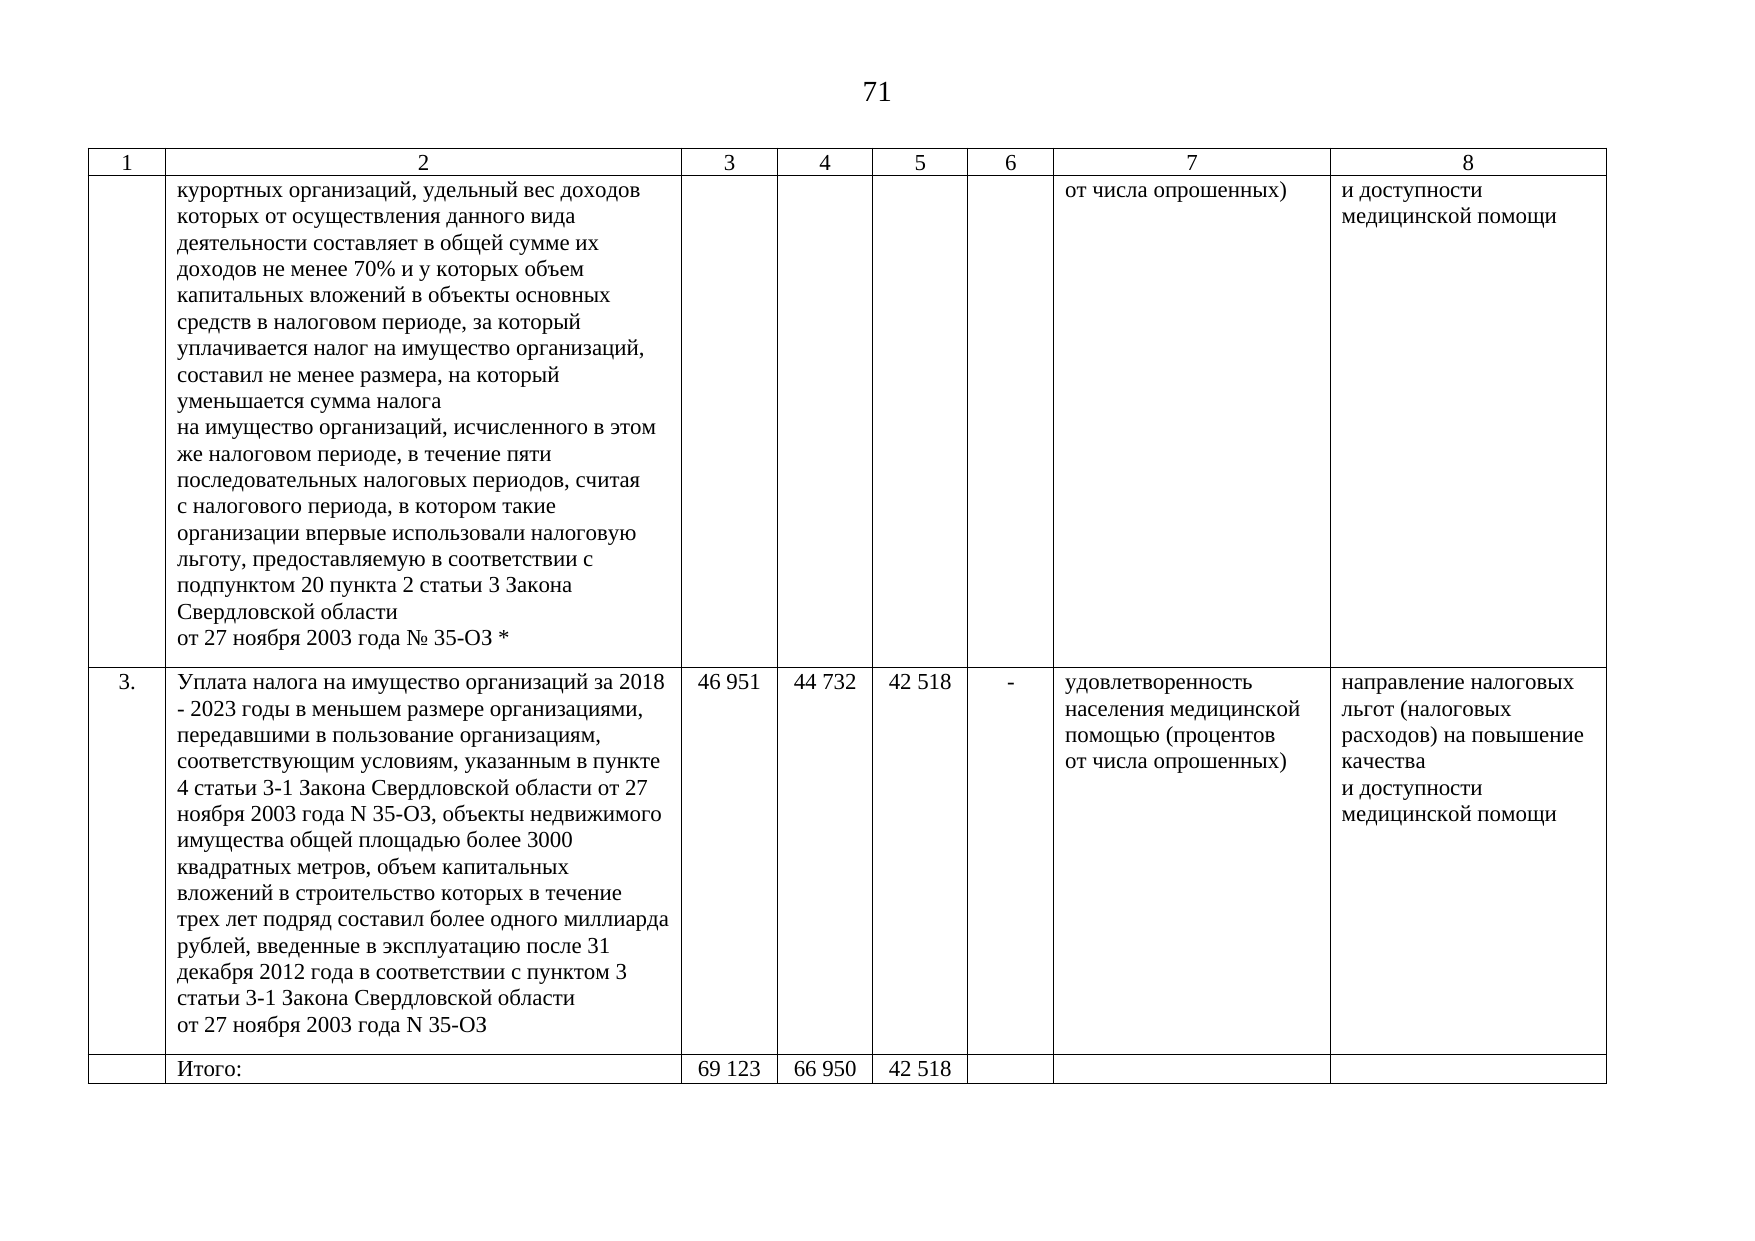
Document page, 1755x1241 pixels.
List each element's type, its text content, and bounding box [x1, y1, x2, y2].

table_cell Итого: [166, 1055, 681, 1083]
table_cell и доступности медицинской помощи [1331, 176, 1606, 667]
table_header 8 [1331, 149, 1606, 175]
table_header 5 [873, 149, 967, 175]
table_header 2 [166, 149, 681, 175]
table_cell [968, 1055, 1053, 1083]
table_header 7 [1054, 149, 1330, 175]
table_cell [1331, 1055, 1606, 1083]
table_header 4 [778, 149, 872, 175]
table_cell направление налоговых льгот (налоговых расходов) на повышение качества и доступности медицинской помощи [1331, 668, 1606, 1054]
table_cell [778, 176, 872, 667]
table_cell [89, 176, 165, 667]
table_cell 3. [89, 668, 165, 1054]
table_cell от числа опрошенных) [1054, 176, 1330, 667]
table_cell 42 518 [873, 668, 967, 1054]
table_cell - [968, 176, 1053, 667]
table_cell 66 950 [778, 1055, 872, 1083]
table_header 3 [682, 149, 777, 175]
table_cell удовлетворенность населения медицинской помощью (процентов от числа опрошенных) [1054, 668, 1330, 1054]
table_cell Уплата налога на имущество организаций за 2018 - 2023 годы в меньшем размере организациями, передавшими в пользование организациям, соответствующим условиям, указанным в пункте 4 статьи 3-1 Закона Свердловской области от 27 ноября 2003 года N 35-ОЗ, объекты недвижимого имущества общей площадью более 3000 квадратных метров, объем капитальных вложений в строительство которых в течение трех лет подряд составил более одного миллиарда рублей, введенные в эксплуатацию после 31 декабря 2012 года в соответствии с пунктом 3 статьи 3-1 Закона Свердловской области от 27 ноября 2003 года N 35-ОЗ [166, 668, 681, 1054]
table_cell - [968, 668, 1053, 1054]
table_cell [1054, 1055, 1330, 1083]
table_cell 42 518 [873, 1055, 967, 1083]
table_cell 44 732 [778, 668, 872, 1054]
table_cell [89, 1055, 165, 1083]
table_header 6 [968, 149, 1053, 175]
table_cell [682, 176, 777, 667]
table_cell 46 951 [682, 668, 777, 1054]
table_cell курортных организаций, удельный вес доходов которых от осуществления данного вида деятельности составляет в общей сумме их доходов не менее 70% и у которых объем капитальных вложений в объекты основных средств в налоговом периоде, за который уплачивается налог на имущество организаций, составил не менее размера, на который уменьшается сумма налога на имущество организаций, исчисленного в этом же налоговом периоде, в течение пяти последовательных налоговых периодов, считая с налогового периода, в котором такие организации впервые использовали налоговую льготу, предоставляемую в соответствии с подпунктом 20 пункта 2 статьи 3 Закона Свердловской области от 27 ноября 2003 года № 35-ОЗ * [166, 176, 681, 667]
table_header 1 [89, 149, 165, 175]
table_cell 69 123 [682, 1055, 777, 1083]
table_cell [873, 176, 967, 667]
